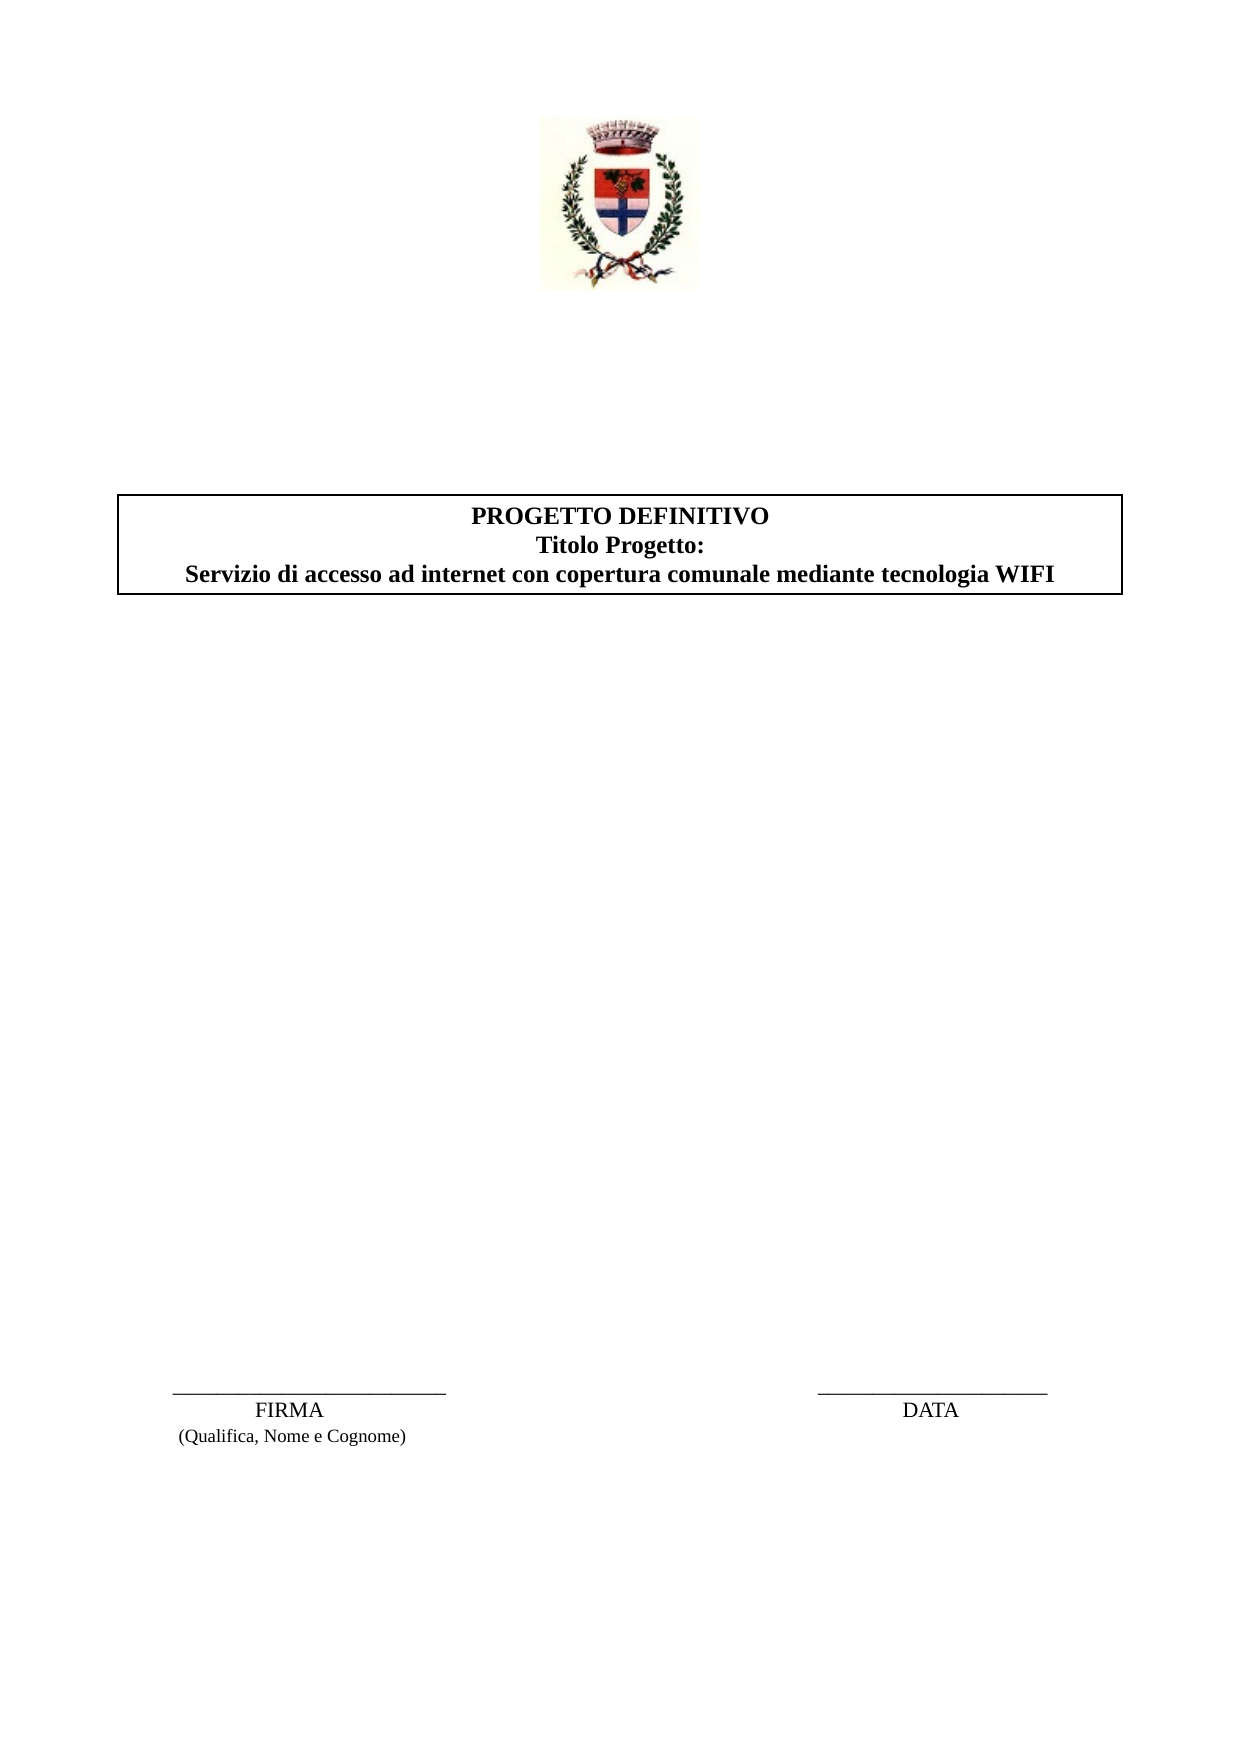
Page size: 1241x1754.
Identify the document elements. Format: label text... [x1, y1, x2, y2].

text _________________________ _____________________ [118, 1372, 1122, 1397]
text (Qualifica, Nome e Cognome) [118, 1422, 1122, 1447]
picture [540, 117, 700, 291]
text FIRMA DATA [118, 1397, 1122, 1422]
table_header PROGETTO DEFINITIVO Titolo Progetto: Servizio di accesso ad internet con copertura comunale mediante tecnologia WIFI [119, 496, 1121, 593]
